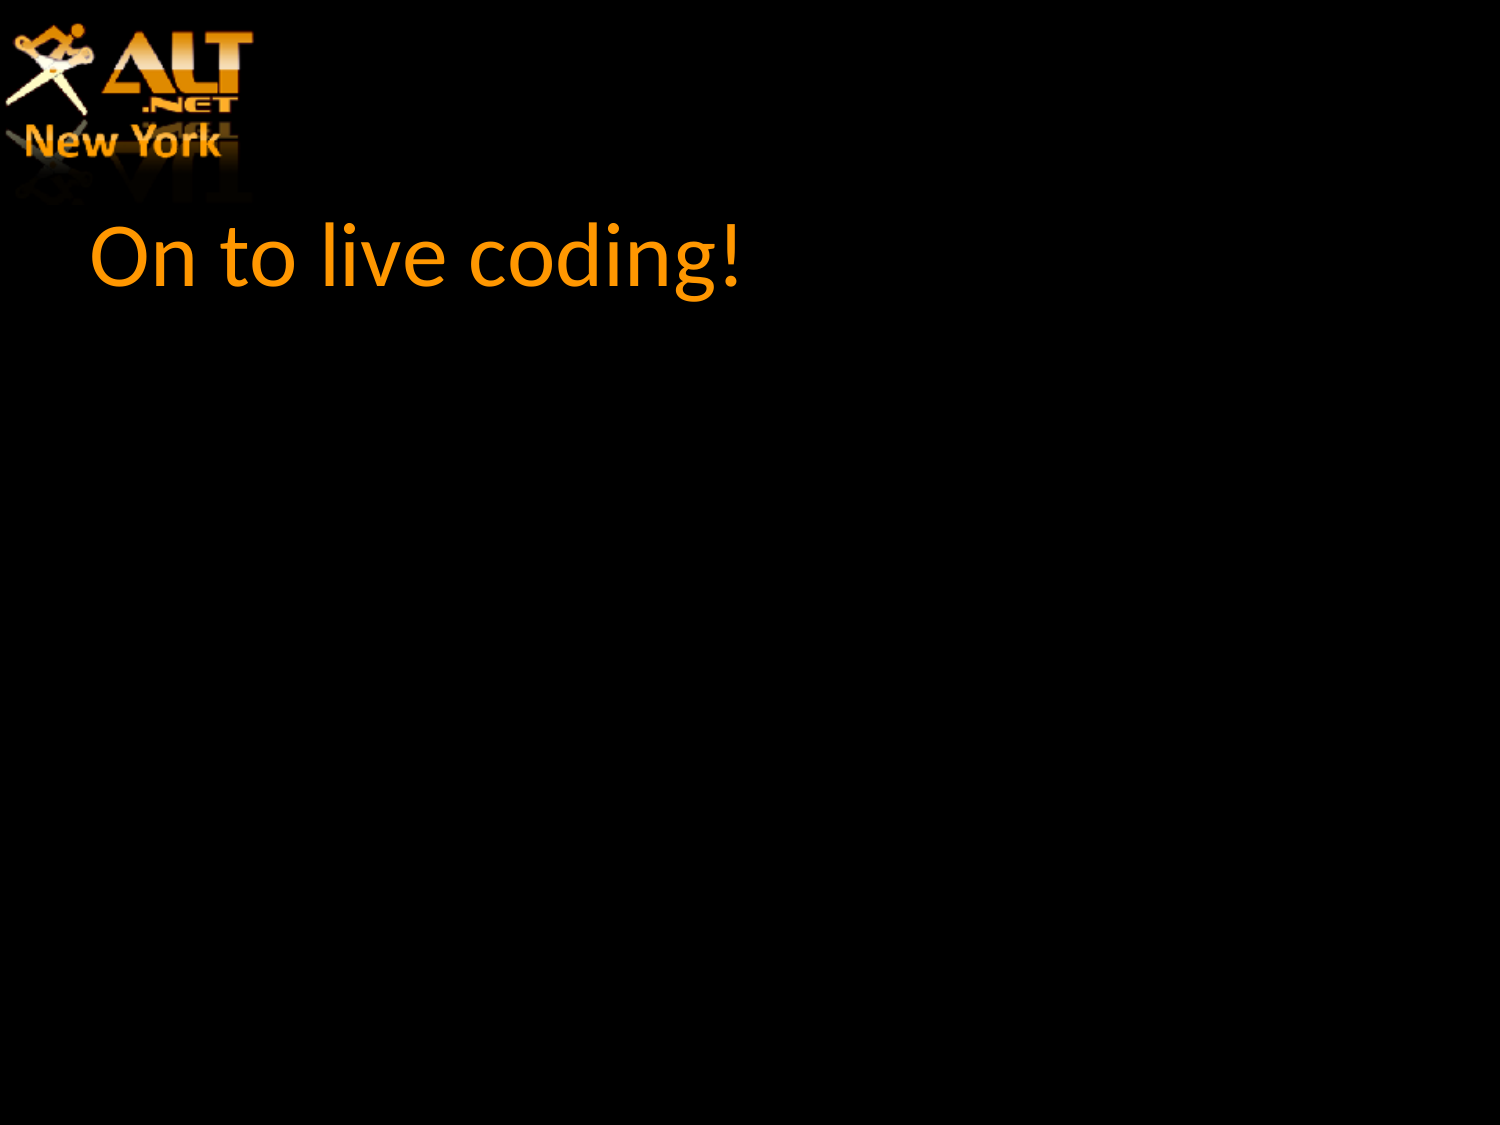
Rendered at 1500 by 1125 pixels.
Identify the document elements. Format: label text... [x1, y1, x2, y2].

picture [0, 0, 282, 205]
title On to live coding! [74, 132, 1425, 368]
